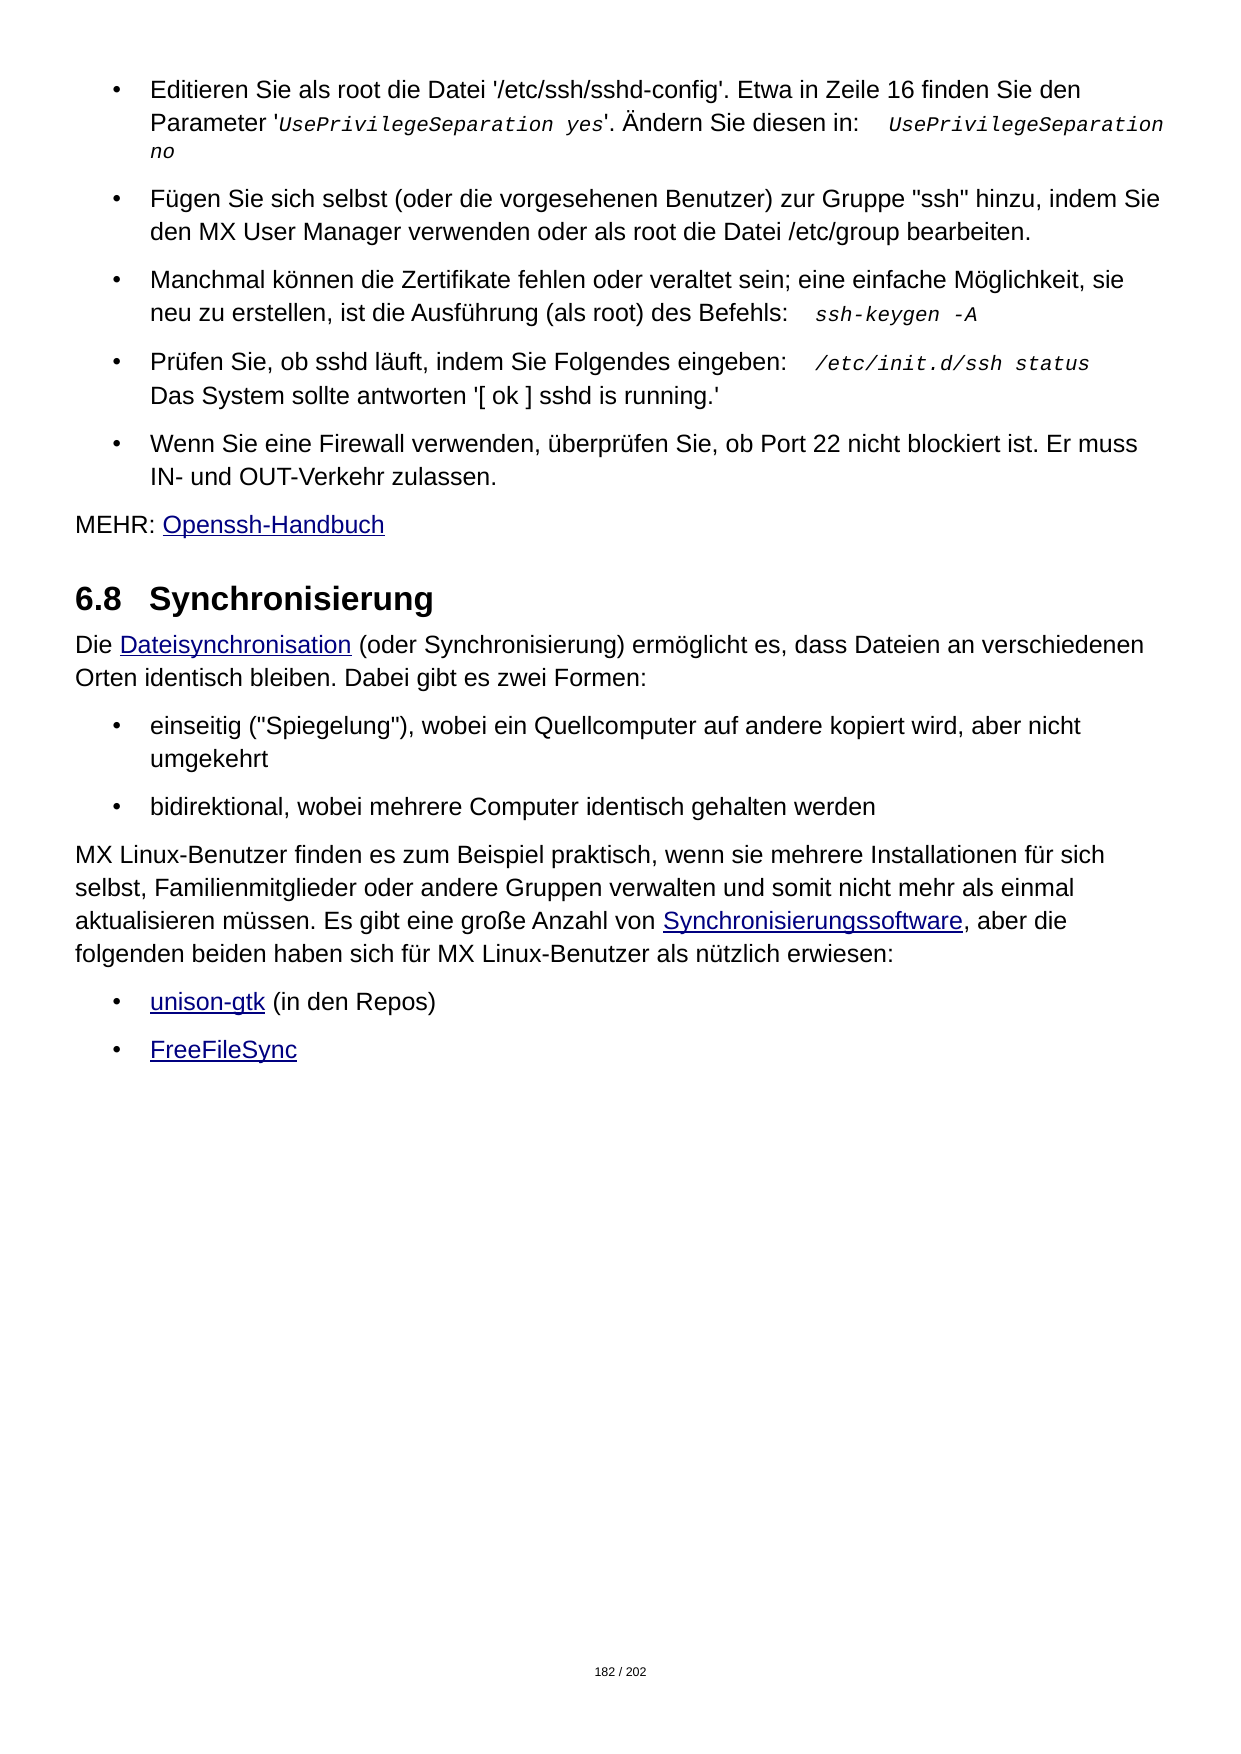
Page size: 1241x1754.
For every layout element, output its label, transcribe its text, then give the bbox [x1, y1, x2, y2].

list einseitig ("Spiegelung"), wobei ein Quellcomputer auf andere kopiert wird, aber nicht umgekehrt [112, 711, 1166, 773]
list FreeFileSync [112, 1036, 1166, 1064]
text MX Linux-Benutzer finden es zum Beispiel praktisch, wenn sie mehrere Installationen für sich selbst, Familienmitglieder oder andere Gruppen verwalten und somit nicht mehr als einmal aktualisieren müssen. Es gibt eine große Anzahl von Synchronisierungssoftware, aber die folgenden beiden haben sich für MX Linux-Benutzer als nützlich erwiesen: [75, 840, 1166, 968]
list Wenn Sie eine Firewall verwenden, überprüfen Sie, ob Port 22 nicht blockiert ist. Er muss IN- und OUT-Verkehr zulassen. [112, 429, 1166, 491]
list Fügen Sie sich selbst (oder die vorgesehenen Benutzer) zur Gruppe "ssh" hinzu, indem Sie den MX User Manager verwenden oder als root die Datei /etc/group bearbeiten. [112, 183, 1166, 245]
list Prüfen Sie, ob sshd läuft, indem Sie Folgendes eingeben: /etc/init.d/ssh status Das System sollte antworten '[ ok ] sshd is running.' [112, 347, 1166, 409]
subtitle Synchronisierung [75, 579, 1166, 617]
list unison-gtk (in den Repos) [112, 987, 1166, 1016]
text MEHR: Openssh-Handbuch [75, 510, 1166, 539]
list Editieren Sie als root die Datei '/etc/ssh/sshd-config'. Etwa in Zeile 16 finden Sie den Parameter 'UsePrivilegeSeparation yes'. Ändern Sie diesen in: UsePrivilegeSeparation no [112, 75, 1166, 165]
text Die Dateisynchronisation (oder Synchronisierung) ermöglicht es, dass Dateien an verschiedenen Orten identisch bleiben. Dabei gibt es zwei Formen: [75, 630, 1166, 692]
list Manchmal können die Zertifikate fehlen oder veraltet sein; eine einfache Möglichkeit, sie neu zu erstellen, ist die Ausführung (als root) des Befehls: ssh-keygen -A [112, 265, 1166, 327]
list bidirektional, wobei mehrere Computer identisch gehalten werden [112, 792, 1166, 821]
